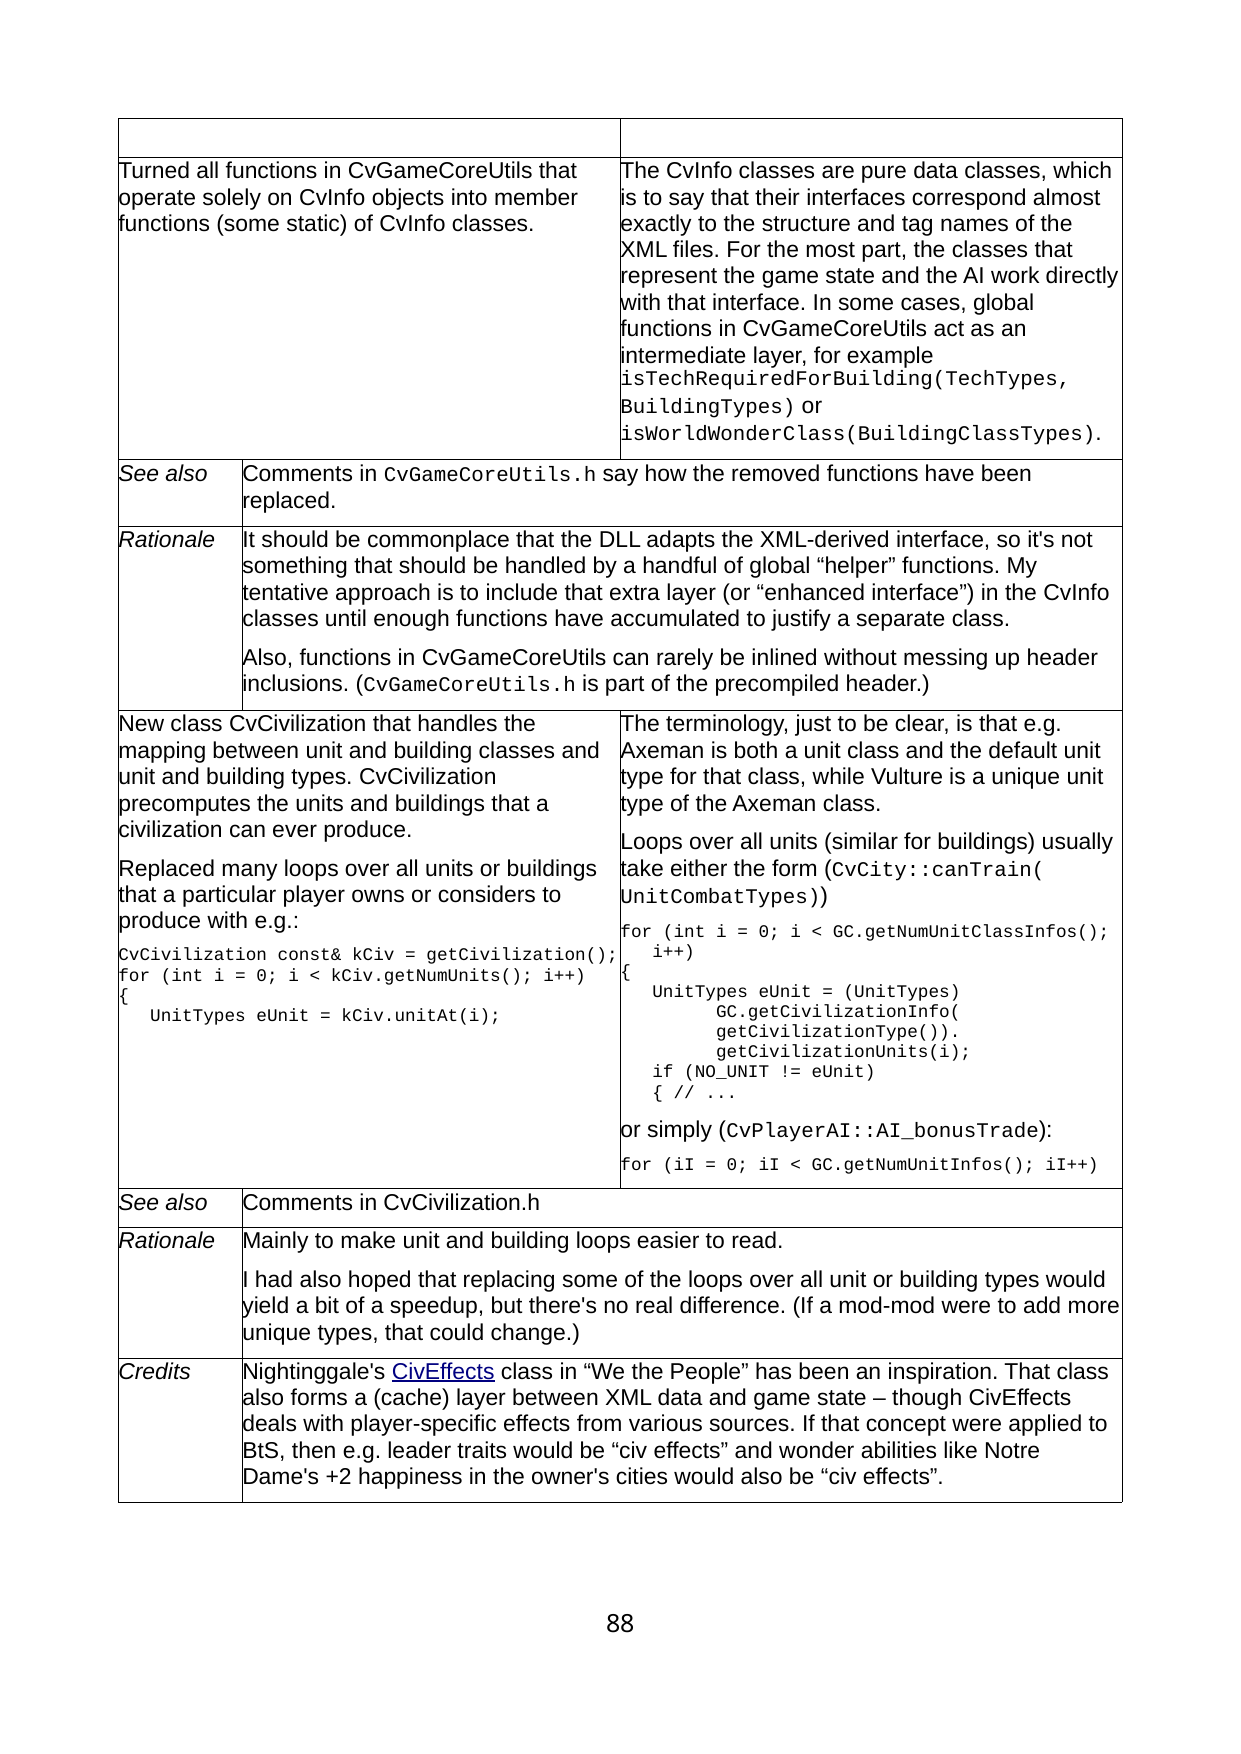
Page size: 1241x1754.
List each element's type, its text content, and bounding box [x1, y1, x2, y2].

table_cell Rationale [119, 1228, 242, 1357]
table_cell [119, 119, 620, 157]
table_cell New class CvCivilization that handles the mapping between unit and building classes and unit and building types. CvCivilization precomputes the units and buildings that a civilization can ever produce. Replaced many loops over all units or buildings that a particular player owns or considers to produce with e.g.: CvCivilization const& kCiv = getCivilization(); for (int i = 0; i < kCiv.getNumUnits(); i++) { UnitTypes eUnit = kCiv.unitAt(i); [119, 711, 620, 1188]
table_cell Credits [119, 1359, 242, 1502]
table_cell The terminology, just to be clear, is that e.g. Axeman is both a unit class and the default unit type for that class, while Vulture is a unique unit type of the Axeman class. Loops over all units (similar for buildings) usually take either the form (CvCity::canTrain( UnitCombatTypes)) for (int i = 0; i < GC.getNumUnitClassInfos(); i++) { UnitTypes eUnit = (UnitTypes) GC.getCivilizationInfo( getCivilizationType()). getCivilizationUnits(i); if (NO_UNIT != eUnit) { // ... or simply (CvPlayerAI::AI_bonusTrade): for (iI = 0; iI < GC.getNumUnitInfos(); iI++) [621, 711, 1122, 1188]
table_cell See also [119, 1189, 242, 1227]
table_cell Turned all functions in CvGameCoreUtils that operate solely on CvInfo objects into member functions (some static) of CvInfo classes. [119, 158, 620, 459]
table_cell The CvInfo classes are pure data classes, which is to say that their interfaces correspond almost exactly to the structure and tag names of the XML files. For the most part, the classes that represent the game state and the AI work directly with that interface. In some cases, global functions in CvGameCoreUtils act as an intermediate layer, for example isTechRequiredForBuilding(TechTypes, BuildingTypes) or isWorldWonderClass(BuildingClassTypes). [621, 158, 1122, 459]
table_cell Nightinggale's CivEffects class in “We the People” has been an inspiration. That class also forms a (cache) layer between XML data and game state – though CivEffects deals with player-specific effects from various sources. If that concept were applied to BtS, then e.g. leader traits would be “civ effects” and wonder abilities like Notre Dame's +2 happiness in the owner's cities would also be “civ effects”. [243, 1359, 1122, 1502]
table_cell Comments in CvCivilization.h [243, 1189, 1122, 1227]
table_cell Mainly to make unit and building loops easier to read. I had also hoped that replacing some of the loops over all unit or building types would yield a bit of a speedup, but there's no real difference. (If a mod-mod were to add more unique types, that could change.) [243, 1228, 1122, 1357]
table_cell Comments in CvGameCoreUtils.h say how the removed functions have been replaced. [243, 460, 1122, 526]
table_cell [621, 119, 1122, 157]
table_cell See also [119, 460, 242, 526]
table_cell Rationale [119, 527, 242, 710]
table_cell It should be commonplace that the DLL adapts the XML-derived interface, so it's not something that should be handled by a handful of global “helper” functions. My tentative approach is to include that extra layer (or “enhanced interface”) in the CvInfo classes until enough functions have accumulated to justify a separate class. Also, functions in CvGameCoreUtils can rarely be inlined without messing up header inclusions. (CvGameCoreUtils.h is part of the precompiled header.) [243, 527, 1122, 710]
